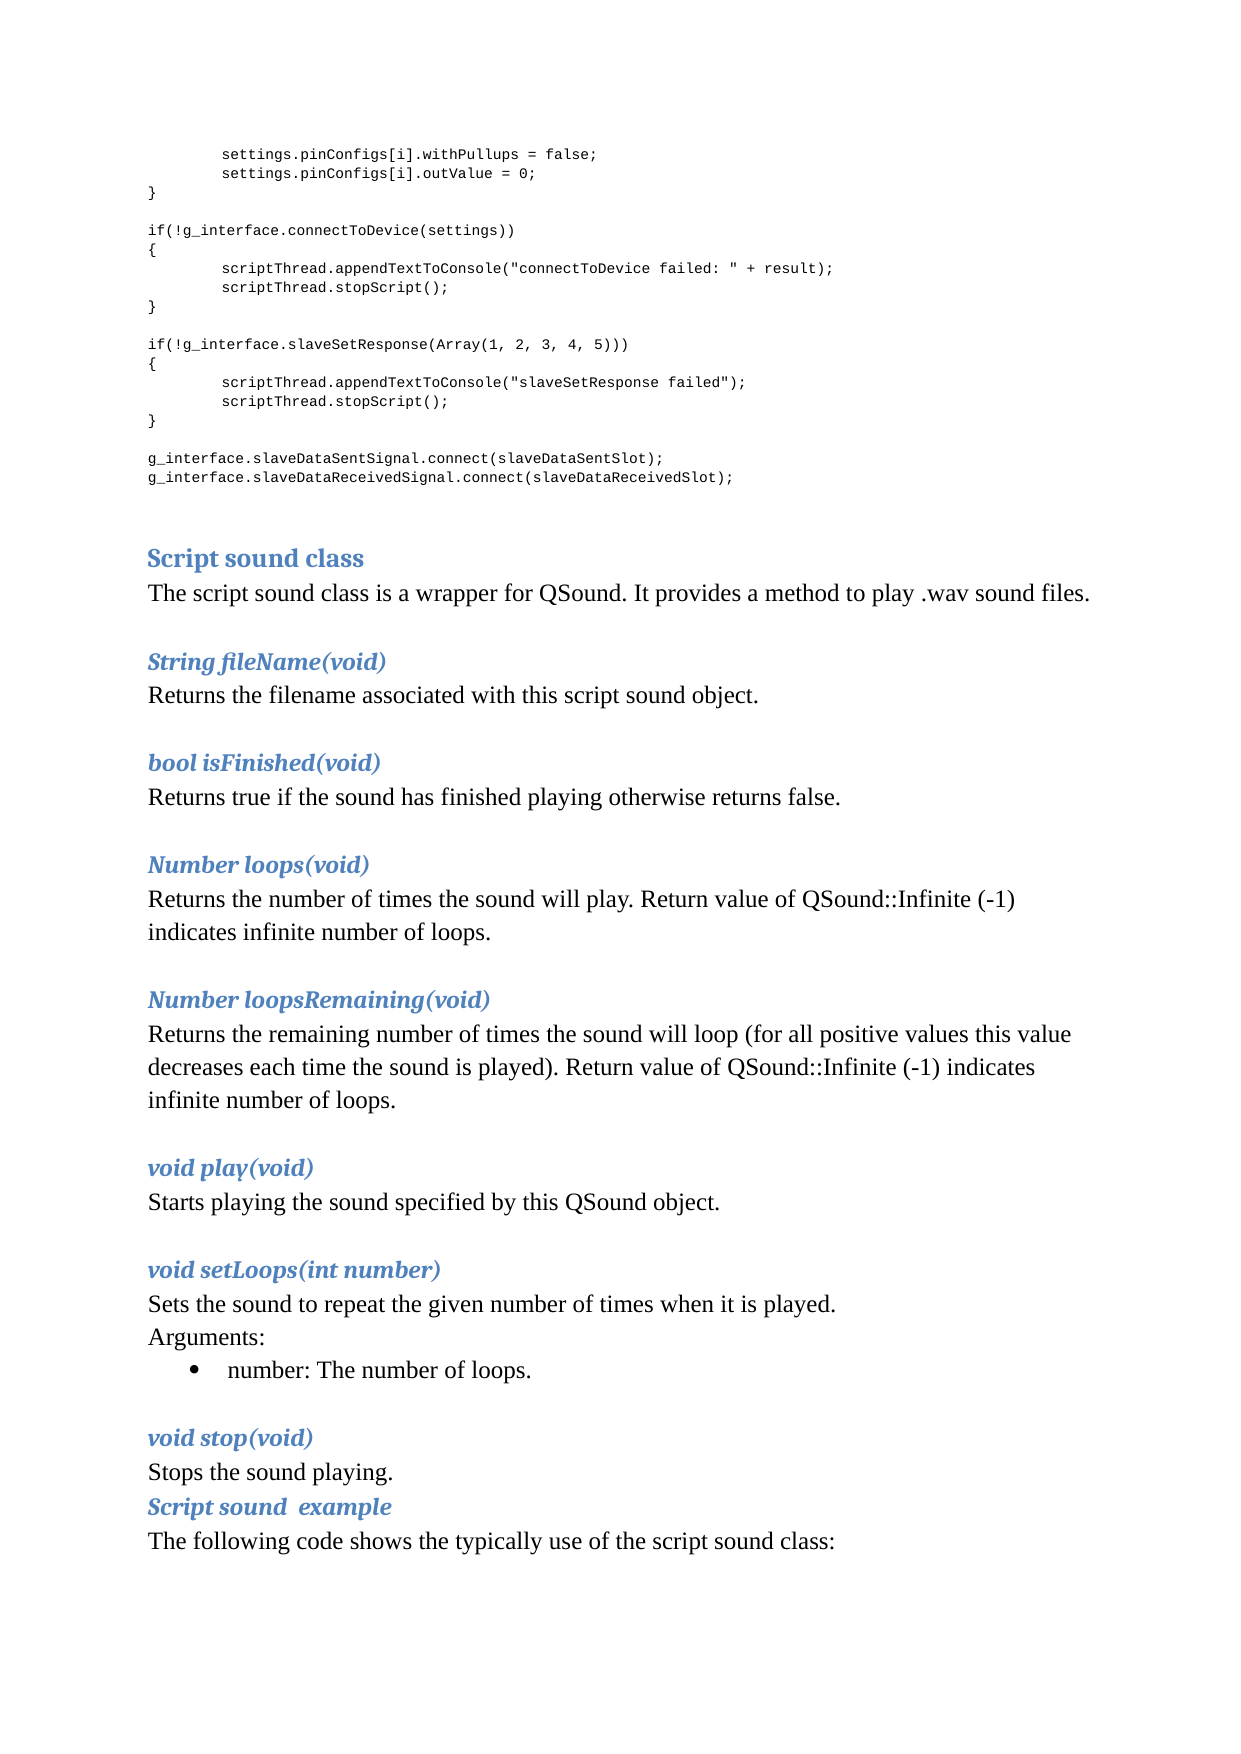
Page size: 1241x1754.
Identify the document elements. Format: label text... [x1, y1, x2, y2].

subtitle void stop(void) [148, 1424, 1093, 1453]
text Sets the sound to repeat the given number of times when it is played. [148, 1289, 1093, 1318]
text if(!g_interface.connectToDevice(settings)) [148, 223, 1093, 240]
text scriptThread.stopScript(); [148, 280, 1093, 297]
text g_interface.slaveDataSentSignal.connect(slaveDataSentSlot); [148, 451, 1093, 467]
text Returns the remaining number of times the sound will loop (for all positive values this value decreases each time the sound is played). Return value of QSound::Infinite (-1) indicates infinite number of loops. [148, 1019, 1093, 1114]
subtitle Script sound class [148, 543, 1093, 574]
text Arguments: [148, 1322, 1093, 1351]
text Returns the number of times the sound will play. Return value of QSound::Infinite (-1) indicates infinite number of loops. [148, 884, 1093, 946]
text } [148, 299, 1093, 316]
text Stops the sound playing. [148, 1457, 1093, 1486]
text { [148, 356, 1093, 373]
text The script sound class is a wrapper for QSound. It provides a method to play .wav sound files. [148, 578, 1093, 607]
subtitle void setLoops(int number) [148, 1256, 1093, 1285]
subtitle Script sound example [148, 1493, 1093, 1522]
subtitle String fileName(void) [148, 647, 1093, 676]
text { [148, 242, 1093, 259]
text The following code shows the typically use of the script sound class: [148, 1526, 1093, 1555]
text scriptThread.stopScript(); [148, 394, 1093, 411]
subtitle Number loopsRemaining(void) [148, 986, 1093, 1015]
text scriptThread.appendTextToConsole("slaveSetResponse failed"); [148, 375, 1093, 392]
text scriptThread.appendTextToConsole("connectToDevice failed: " + result); [148, 261, 1093, 278]
text if(!g_interface.slaveSetResponse(Array(1, 2, 3, 4, 5))) [148, 337, 1093, 354]
subtitle void play(void) [148, 1154, 1093, 1183]
text settings.pinConfigs[i].outValue = 0; [148, 167, 1093, 183]
list number: The number of loops. [190, 1355, 1093, 1384]
subtitle Number loops(void) [148, 851, 1093, 880]
text } [148, 413, 1093, 429]
text settings.pinConfigs[i].withPullups = false; [148, 148, 1093, 164]
text g_interface.slaveDataReceivedSignal.connect(slaveDataReceivedSlot); [148, 470, 1093, 486]
subtitle bool isFinished(void) [148, 749, 1093, 778]
text Starts playing the sound specified by this QSound object. [148, 1187, 1093, 1216]
text Returns true if the sound has finished playing otherwise returns false. [148, 782, 1093, 811]
text Returns the filename associated with this script sound object. [148, 680, 1093, 709]
text } [148, 186, 1093, 202]
